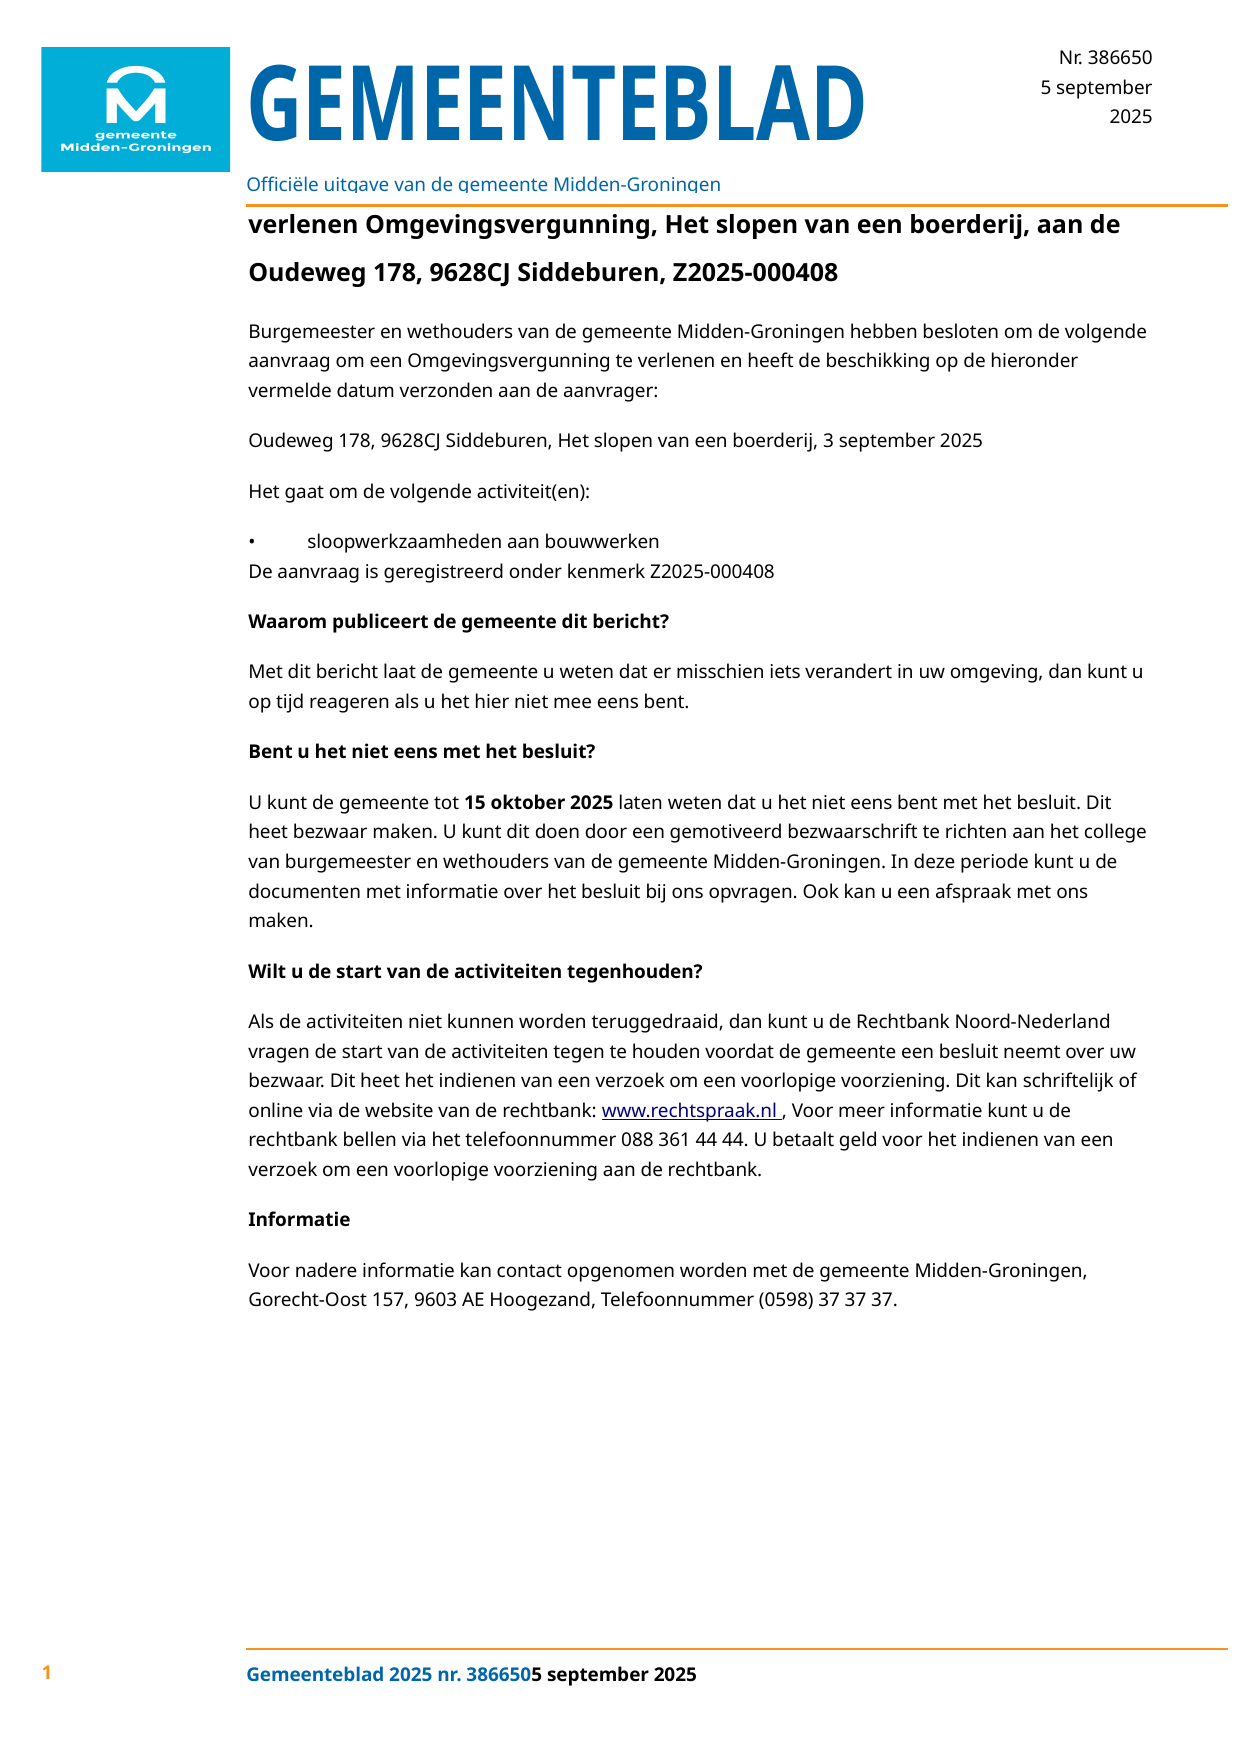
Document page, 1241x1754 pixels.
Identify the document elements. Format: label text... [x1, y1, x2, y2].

picture [184, 146, 190, 153]
text U kunt de gemeente tot 15 oktober 2025 laten weten dat u het niet eens bent met het besluit. Dit heet bezwaar maken. U kunt dit doen door een gemotiveerd bezwaarschrift te richten aan het college van burgemeester en wethouders van de gemeente Midden-Groningen. In deze periode kunt u de documenten met informatie over het besluit bij ons opvragen. Ook kan u een afspraak met ons maken. [248, 789, 1152, 933]
text Het gaat om de volgende activiteit(en): [248, 478, 1152, 504]
text Met dit bericht laat de gemeente u weten dat er misschien iets verandert in uw omgeving, dan kunt u op tijd reageren als u het hier niet mee eens bent. [248, 659, 1152, 714]
text Oudeweg 178, 9628CJ Siddeburen, Het slopen van een boerderij, 3 september 2025 [248, 427, 1152, 453]
picture [108, 66, 164, 82]
text Waarom publiceert de gemeente dit bericht? [248, 608, 1152, 634]
list sloopwerkzaamheden aan bouwwerken [248, 528, 1152, 554]
text Wilt u de start van de activiteiten tegenhouden? [248, 958, 1152, 984]
text Voor nadere informatie kan contact opgenomen worden met de gemeente Midden-Groningen, Gorecht-Oost 157, 9603 AE Hoogezand, Telefoonnummer (0598) 37 37 37. [248, 1257, 1152, 1312]
text Als de activiteiten niet kunnen worden teruggedraaid, dan kunt u de Rechtbank Noord-Nederland vragen de start van de activiteiten tegen te houden voordat de gemeente een besluit neemt over uw bezwaar. Dit heet het indienen van een verzoek om een voorlopige voorziening. Dit kan schriftelijk of online via de website van de rechtbank: www.rechtspraak.nl , Voor meer informatie kunt u de rechtbank bellen via het telefoonnummer 088 361 44 44. U betaalt geld voor het indienen van een verzoek om een voorlopige voorziening aan de rechtbank. [248, 1008, 1152, 1182]
picture [107, 89, 165, 122]
text De aanvraag is geregistreerd onder kenmerk Z2025-000408 [248, 558, 1152, 584]
text verlenen Omgevingsvergunning, Het slopen van een boerderij, aan de Oudeweg 178, 9628CJ Siddeburen, Z2025-000408 [248, 207, 1152, 288]
text Informatie [248, 1207, 1152, 1232]
text Burgemeester en wethouders van de gemeente Midden-Groningen hebben besloten om de volgende aanvraag om een Omgevingsvergunning te verlenen en heeft de beschikking op de hieronder vermelde datum verzonden aan de aanvrager: [248, 318, 1152, 403]
text Bent u het niet eens met het besluit? [248, 739, 1152, 764]
